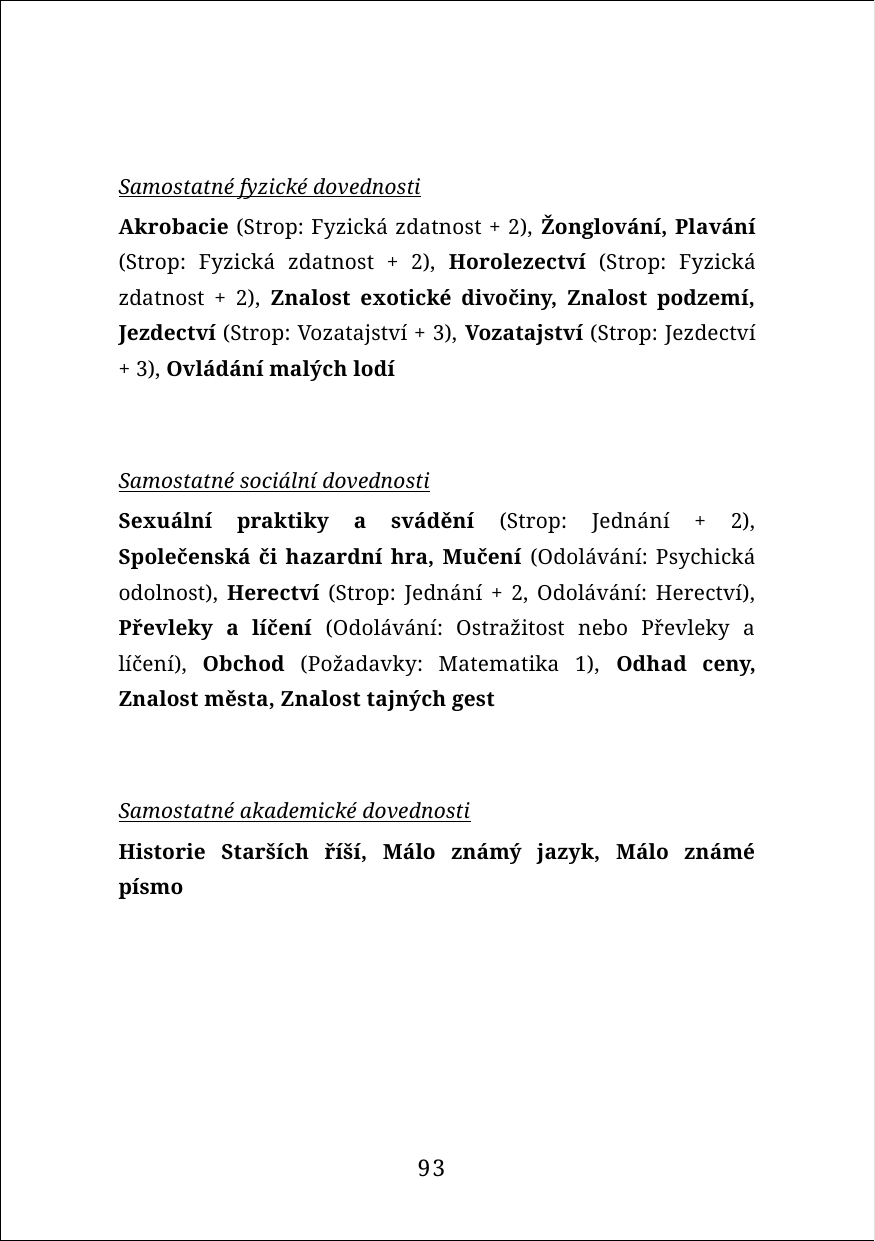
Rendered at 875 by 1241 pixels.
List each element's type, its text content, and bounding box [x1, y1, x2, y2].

subtitle Samostatné akademické dovednosti [118, 797, 756, 825]
text Historie Starších říší, Málo známý jazyk, Málo známé písmo [118, 837, 756, 901]
text Akrobacie (Strop: Fyzická zdatnost + 2), Žonglování, Plavání (Strop: Fyzická zdatnost + 2), Horolezectví (Strop: Fyzická zdatnost + 2), Znalost exotické divočiny, Znalost podzemí, Jezdectví (Strop: Vozatajství + 3), Vozatajství (Strop: Jezdectví + 3), Ovládání malých lodí [118, 212, 756, 382]
text Sexuální praktiky a svádění (Strop: Jednání + 2), Společenská či hazardní hra, Mučení (Odolávání: Psychická odolnost), Herectví (Strop: Jednání + 2, Odolávání: Herectví), Převleky a líčení (Odolávání: Ostražitost nebo Převleky a líčení), Obchod (Požadavky: Matematika 1), Odhad ceny, Znalost města, Znalost tajných gest [118, 507, 756, 713]
subtitle Samostatné sociální dovednosti [118, 466, 756, 495]
subtitle Samostatné fyzické dovednosti [118, 172, 756, 200]
